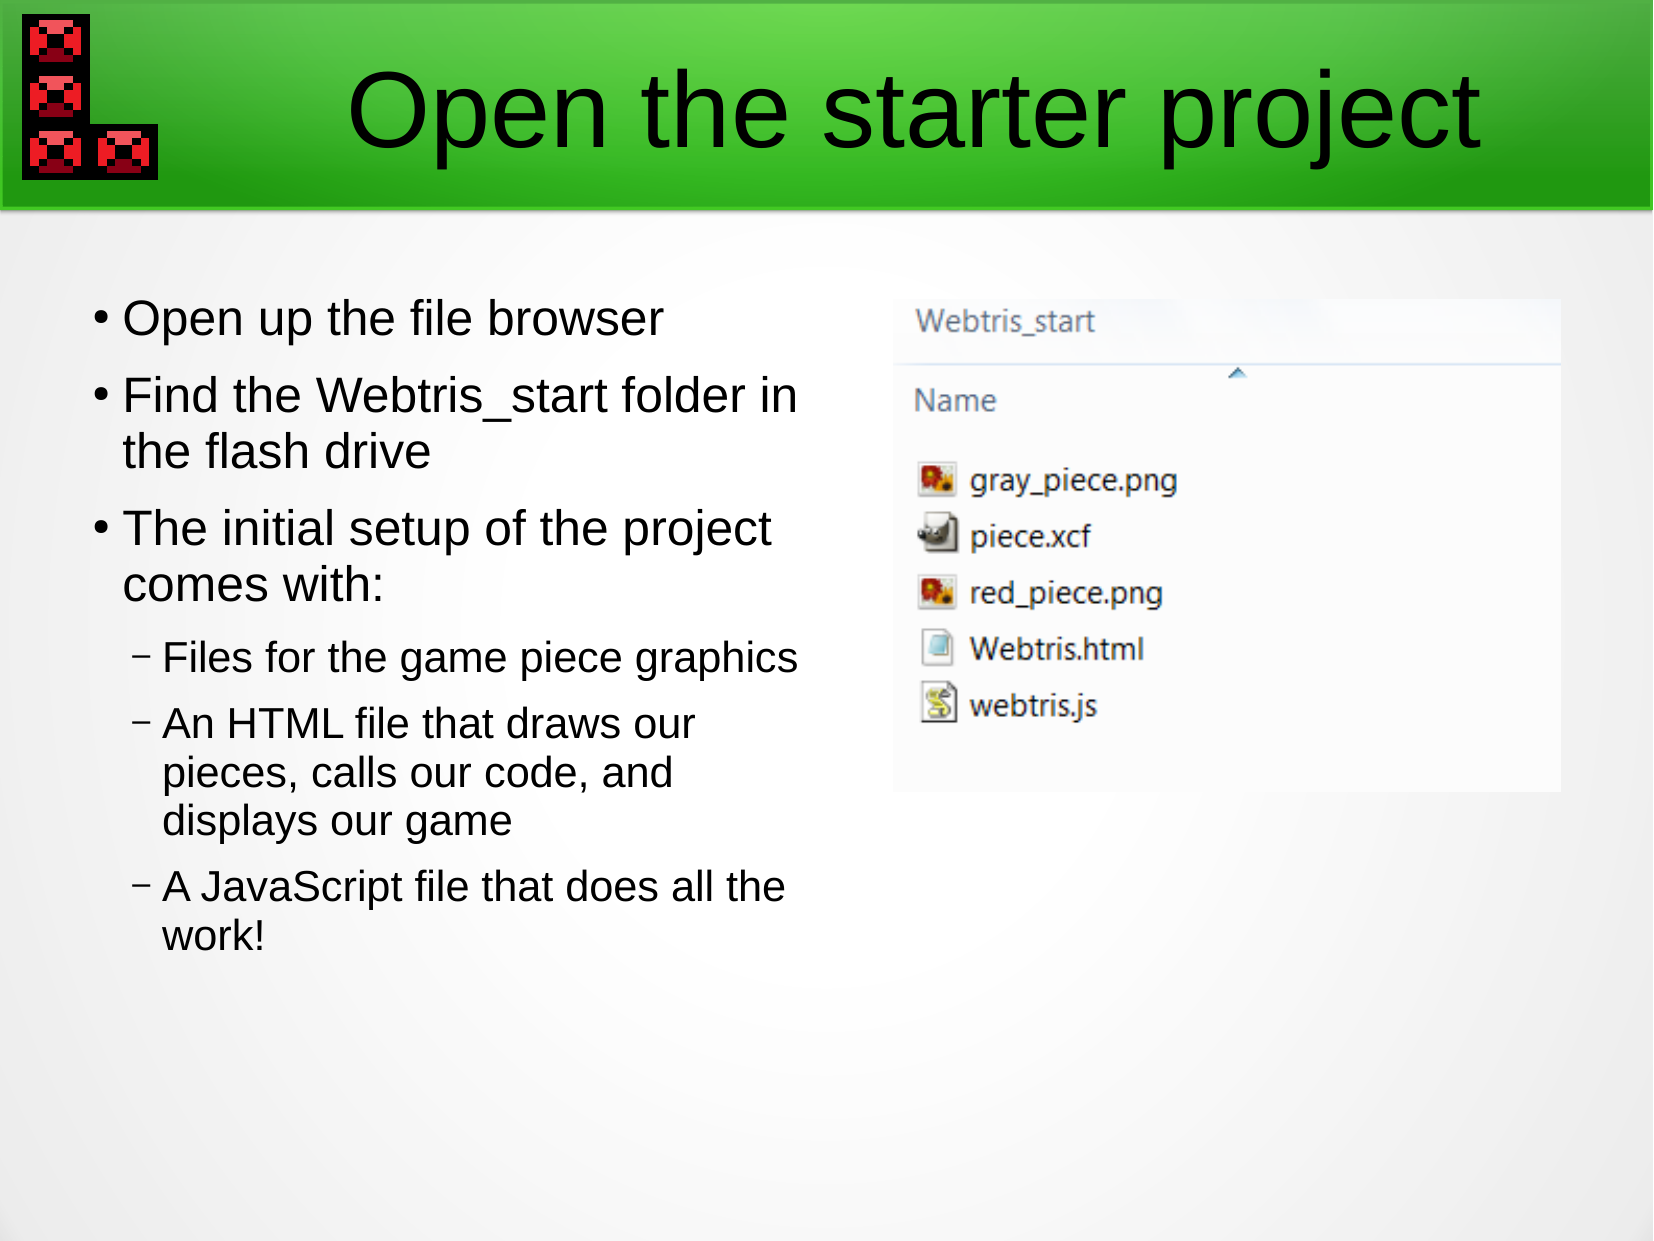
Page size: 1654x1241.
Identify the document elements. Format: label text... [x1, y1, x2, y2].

list Open up the file browser Find the Webtris_start folder in the flash drive The initial setup of the project comes with: Files for the game piece graphics An HTML file that draws our pieces, calls our code, and displays our game A JavaScript file that does all the work! [82, 290, 809, 1010]
title Open the starter project [195, 30, 1636, 190]
picture [893, 299, 1561, 792]
picture [22, 14, 158, 180]
